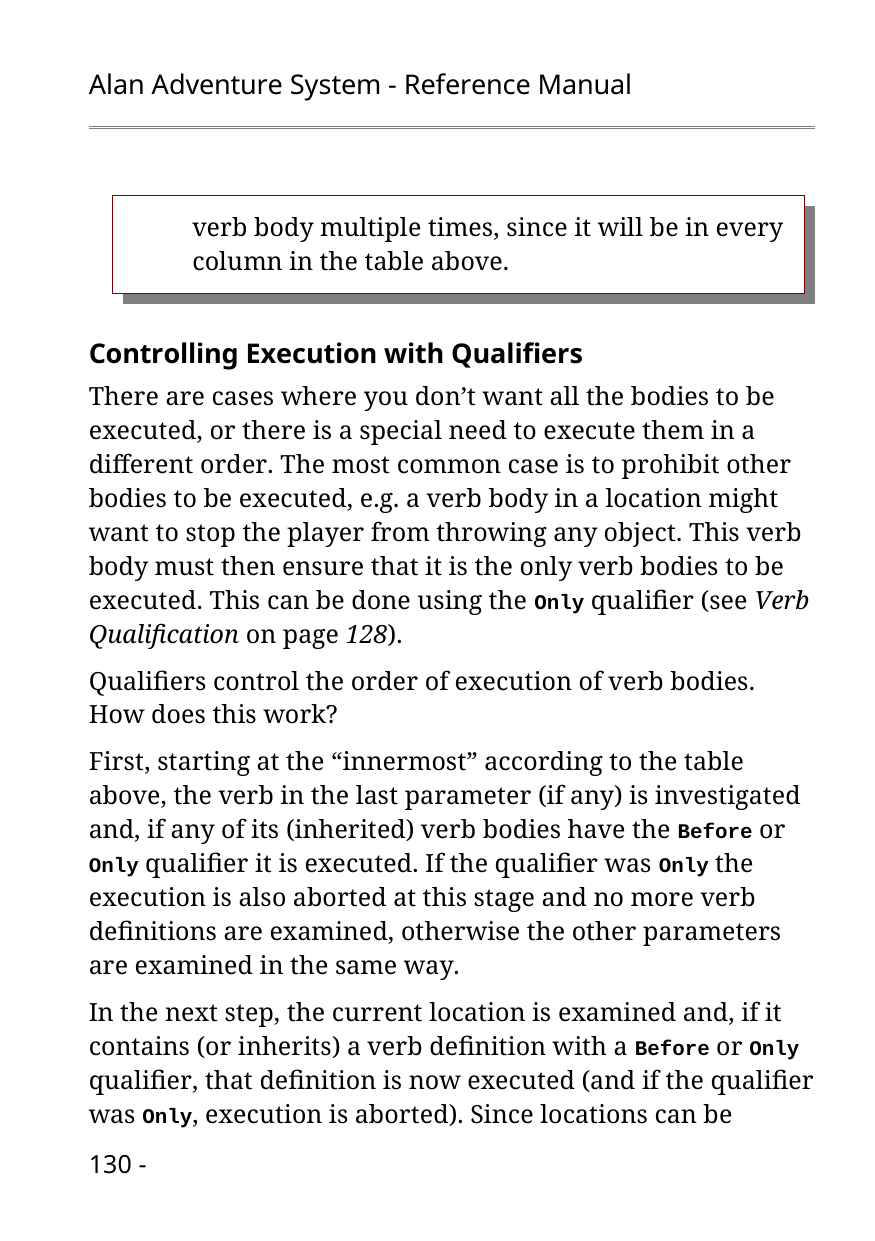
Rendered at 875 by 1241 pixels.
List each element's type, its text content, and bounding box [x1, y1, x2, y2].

text Qualifiers control the order of execution of verb bodies. How does this work? [88, 663, 815, 731]
text There are cases where you don’t want all the bodies to be executed, or there is a special need to execute them in a different order. The most common case is to prohibit other bodies to be executed, e.g. a verb body in a location might want to stop the player from throwing any object. This verb body must then ensure that it is the only verb bodies to be executed. This can be done using the Only qualifier (see Verb Qualification on page 104). [88, 379, 815, 651]
subtitle Controlling Execution with Qualifiers [88, 335, 815, 372]
text First, starting at the “innermost” according to the table above, the verb in the last parameter (if any) is investigated and, if any of its (inherited) verb bodies have the Before or Only qualifier it is executed. If the qualifier was Only the execution is also aborted at this stage and no more verb definitions are examined, otherwise the other parameters are examined in the same way. [88, 744, 815, 982]
list verb body multiple times, since it will be in every column in the table above. [113, 196, 804, 293]
text In the next step, the current location is examined and, if it contains (or inherits) a verb definition with a Before or Only qualifier, that definition is now executed (and if the qualifier was Only, execution is aborted). Since locations can be [88, 995, 815, 1131]
